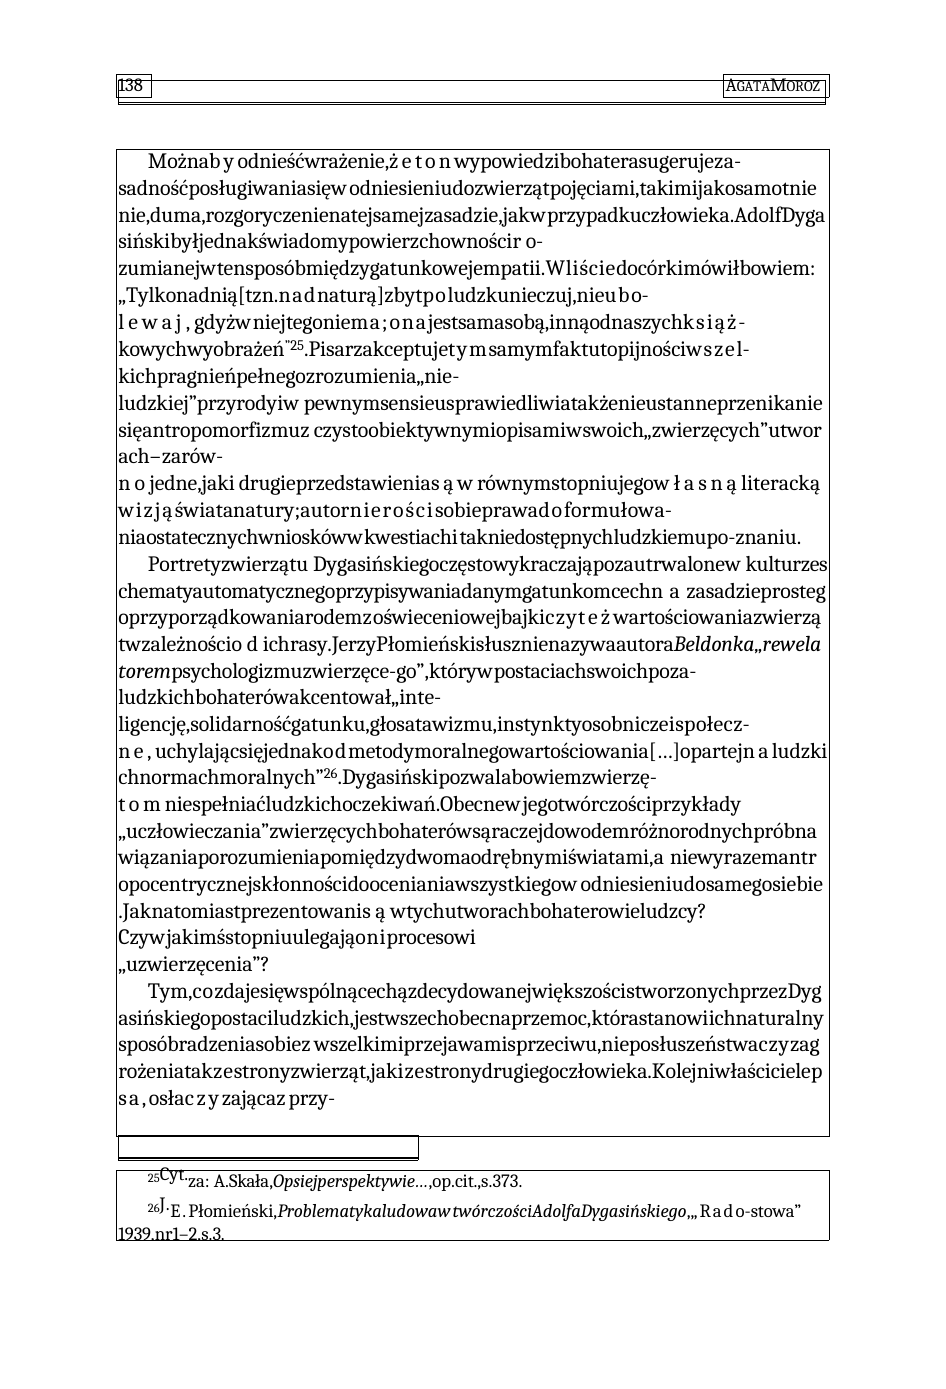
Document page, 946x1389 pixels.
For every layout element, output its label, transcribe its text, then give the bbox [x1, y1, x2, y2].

text AGATAMOROZ [725, 75, 829, 96]
text 25Cyt.za: A.Skała,Opsiejperspektywie…,op.cit.,s.373. [148, 1171, 829, 1192]
text [118, 75, 151, 80]
text PortretyzwierzątuDygasińskiegoczęstowykraczająpozautrwalonewkulturzeschematyautomatycznegoprzypisywaniadanymgatunkomcechnazasadzieprostegoprzyporządkowaniarodemzoświeceniowejbajkiczyteżwartościowaniazwierzątwzależnościodichrasy.JerzyPłomieńskisłusznienazywaautoraBeldonka„rewelatorempsychologizmuzwierzęce-go”,którywpostaciachswoichpoza-ludzkichbohaterówakcentował„inte-ligencję,solidarnośćgatunku,głosatawizmu,instynktyosobniczeispołecz-ne,uchylającsięjednakodmetodymoralnegowartościowania[…]opartejnaludzkichnormachmoralnych”26.Dygasińskipozwalabowiemzwierzę-tomniespełniaćludzkichoczekiwań.Obecnewjegotwórczościprzykłady [118, 552, 828, 817]
text „uczłowieczania”zwierzęcychbohaterówsąraczejdowodemróżnorodnychpróbnawiązaniaporozumieniapomiędzydwomaodrębnymiświatami,aniewyrazemantropocentrycznejskłonnościdoocenianiawszystkiegowodniesieniudosamegosiebie.Jaknatomiastprezentowanisąwtychutworachbohaterowieludzcy?Czywjakimśstopniuulegająoniprocesowi [118, 818, 827, 950]
text Tym,cozdajesięwspólnącechązdecydowanejwiększościstworzonychprzezDygasińskiegopostaciludzkich,jestwszechobecnaprzemoc,którastanowiichnaturalnysposóbradzeniasobiezwszelkimiprzejawamisprzeciwu,nieposłuszeństwaczyzagrożeniatakzestronyzwierząt,jakizestronydrugiegoczłowieka.Kolejniwłaścicielepsa,osłaczyzającazprzy- [118, 979, 827, 1111]
text „uzwierzęcenia”? [118, 952, 829, 977]
text Możnabyodnieśćwrażenie,żetonwypowiedzibohaterasugerujeza-sadnośćposługiwaniasięwodniesieniudozwierzątpojęciami,takimijakosamotnienie,duma,rozgoryczenienatejsamejzasadzie,jakwprzypadkuczłowieka.AdolfDygasińskibyłjednakświadomypowierzchownościro-zumianejwtensposóbmiędzygatunkowejempatii.Wliściedocórkimówiłbowiem:„Tylkonadnią[tzn.nadnaturą]zbytpoludzkunieczuj,nieubo-lewaj,gdyżwniejtegoniema;onajestsamasobą,innąodnaszychksiąż-kowychwyobrażeń”25.Pisarzakceptujetymsamymfaktutopijnościwszel-kichpragnieńpełnegozrozumienia„nie-ludzkiej”przyrodyiwpewnymsensieusprawiedliwiatakżenieustanneprzenikaniesięantropomorfizmuzczystoobiektywnymiopisamiwswoich„zwierzęcych”utworach–zarów-nojedne,jakidrugieprzedstawieniasąwrównymstopniujegowłasnąliterackąwizjąświatanatury;autornierościsobieprawadoformułowa-niaostatecznychwnioskówwkwestiachitakniedostępnychludzkiemupo-znaniu. [118, 150, 827, 550]
text 26J.E.Płomieński,ProblematykaludowawtwórczościAdolfaDygasińskiego,„Rado-stowa” 1939,nr1–2,s.3. [118, 1193, 827, 1240]
text 138 [119, 81, 151, 96]
